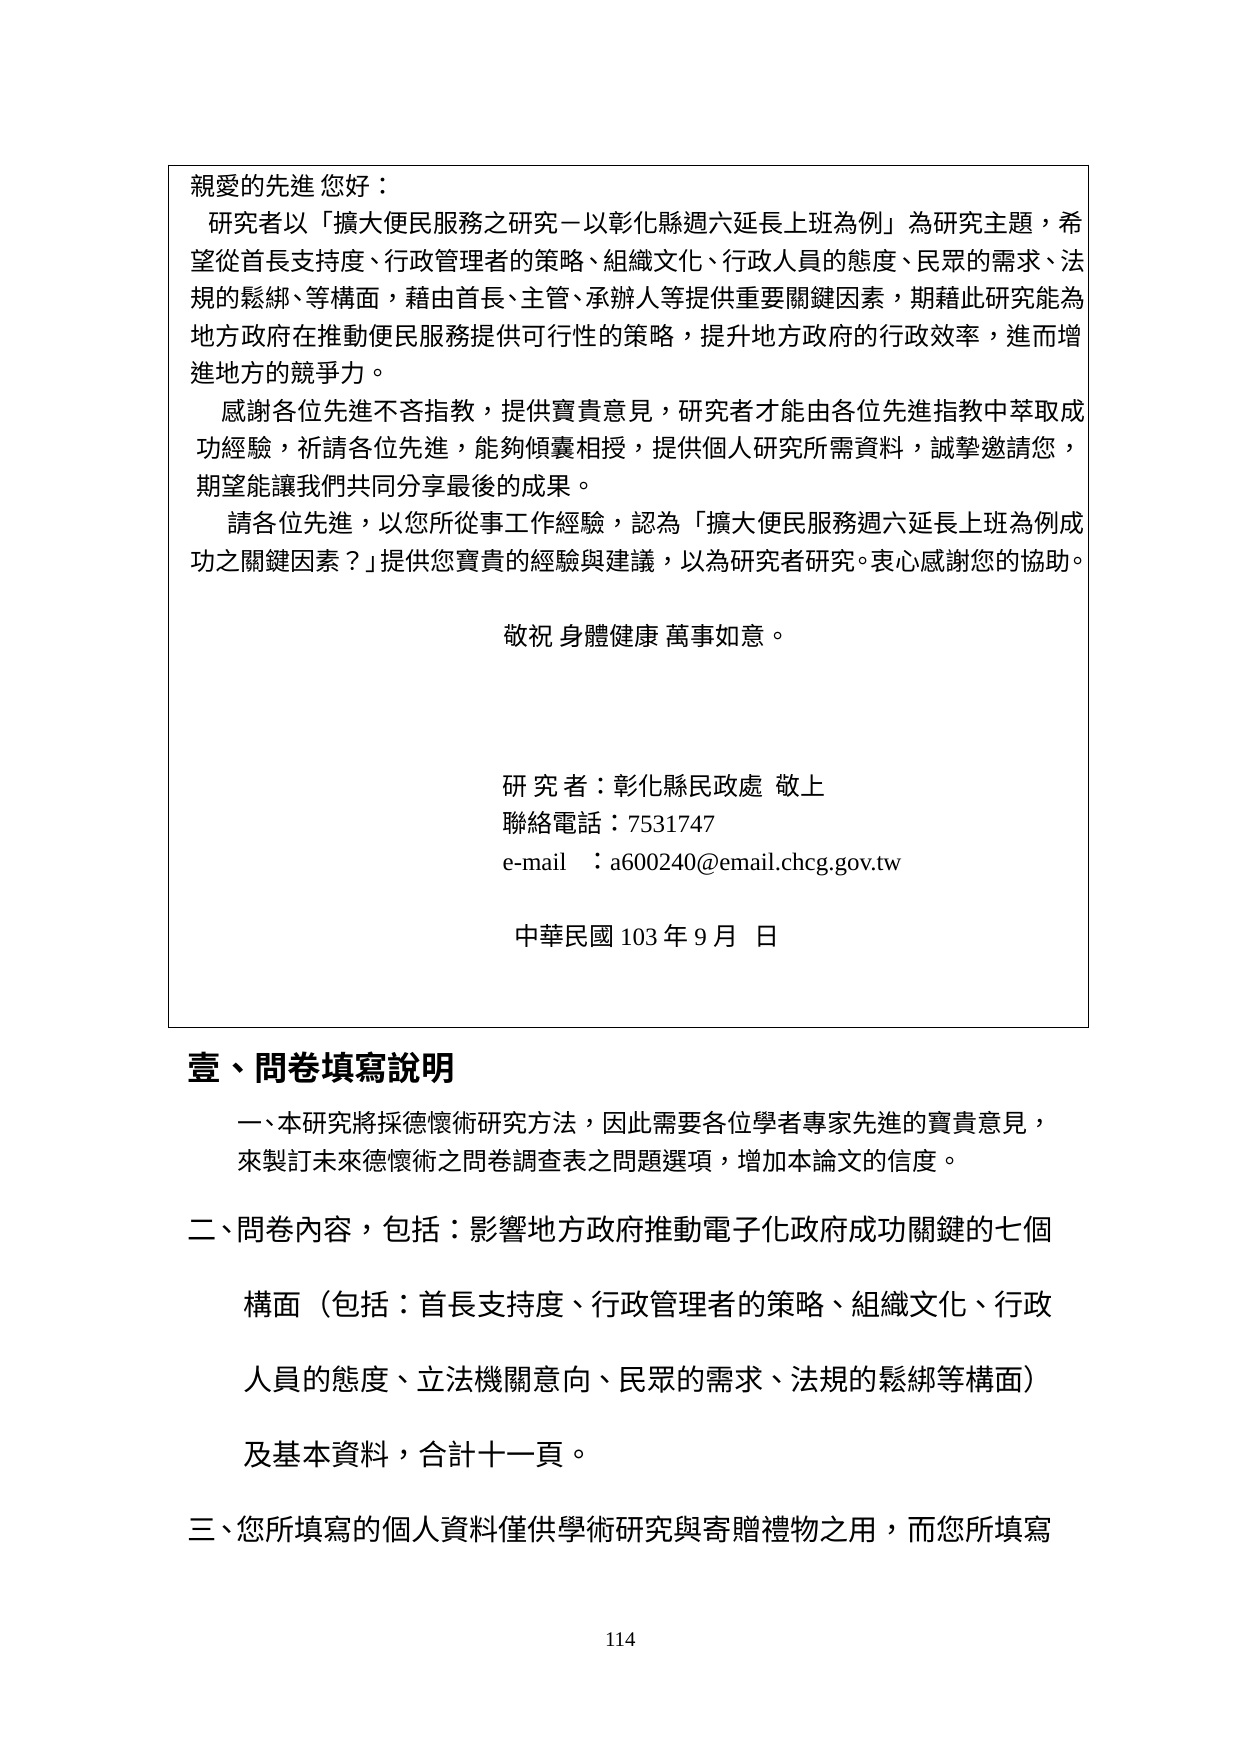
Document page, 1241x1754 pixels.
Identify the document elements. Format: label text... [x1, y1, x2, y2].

table_header 親愛的先進 您好： 研究者以「擴大便民服務之研究－以彰化縣週六延長上班為例」為研究主題，希望從首長支持度、行政管理者的策略、組織文化、行政人員的態度、民眾的需求、法規的鬆綁、等構面，藉由首長、主管、承辦人等提供重要關鍵因素，期藉此研究能為地方政府在推動便民服務提供可行性的策略，提升地方政府的行政效率，進而增進地方的競爭力。 感謝各位先進不吝指教，提供寶貴意見，研究者才能由各位先進指教中萃取成功經驗，祈請各位先進，能夠傾囊相授，提供個人研究所需資料，誠摯邀請您，期望能讓我們共同分享最後的成果。 請各位先進，以您所從事工作經驗，認為「擴大便民服務週六延長上班為例成功之關鍵因素？」提供您寶貴的經驗與建議，以為研究者研究。衷心感謝您的協助。 敬祝 身體健康 萬事如意。 研 究 者：彰化縣民政處 敬上 聯絡電話：7531747 e-mail ：a600240@email.chcg.gov.tw 中華民國 103 年 9 月 日 [169, 166, 1088, 1027]
text 壹、問卷填寫說明 [187, 1028, 1053, 1103]
text 一、本研究將採德懷術研究方法，因此需要各位學者專家先進的寶貴意見，來製訂未來德懷術之問卷調查表之問題選項，增加本論文的信度。 [237, 1103, 1053, 1178]
text 三、您所填寫的個人資料僅供學術研究與寄贈禮物之用，而您所填寫 [187, 1491, 1053, 1566]
text 二、問卷內容，包括：影響地方政府推動電子化政府成功關鍵的七個構面（包括：首長支持度、行政管理者的策略、組織文化、行政人員的態度、立法機關意向、民眾的需求、法規的鬆綁等構面）及基本資料，合計十一頁。 [187, 1191, 1053, 1491]
